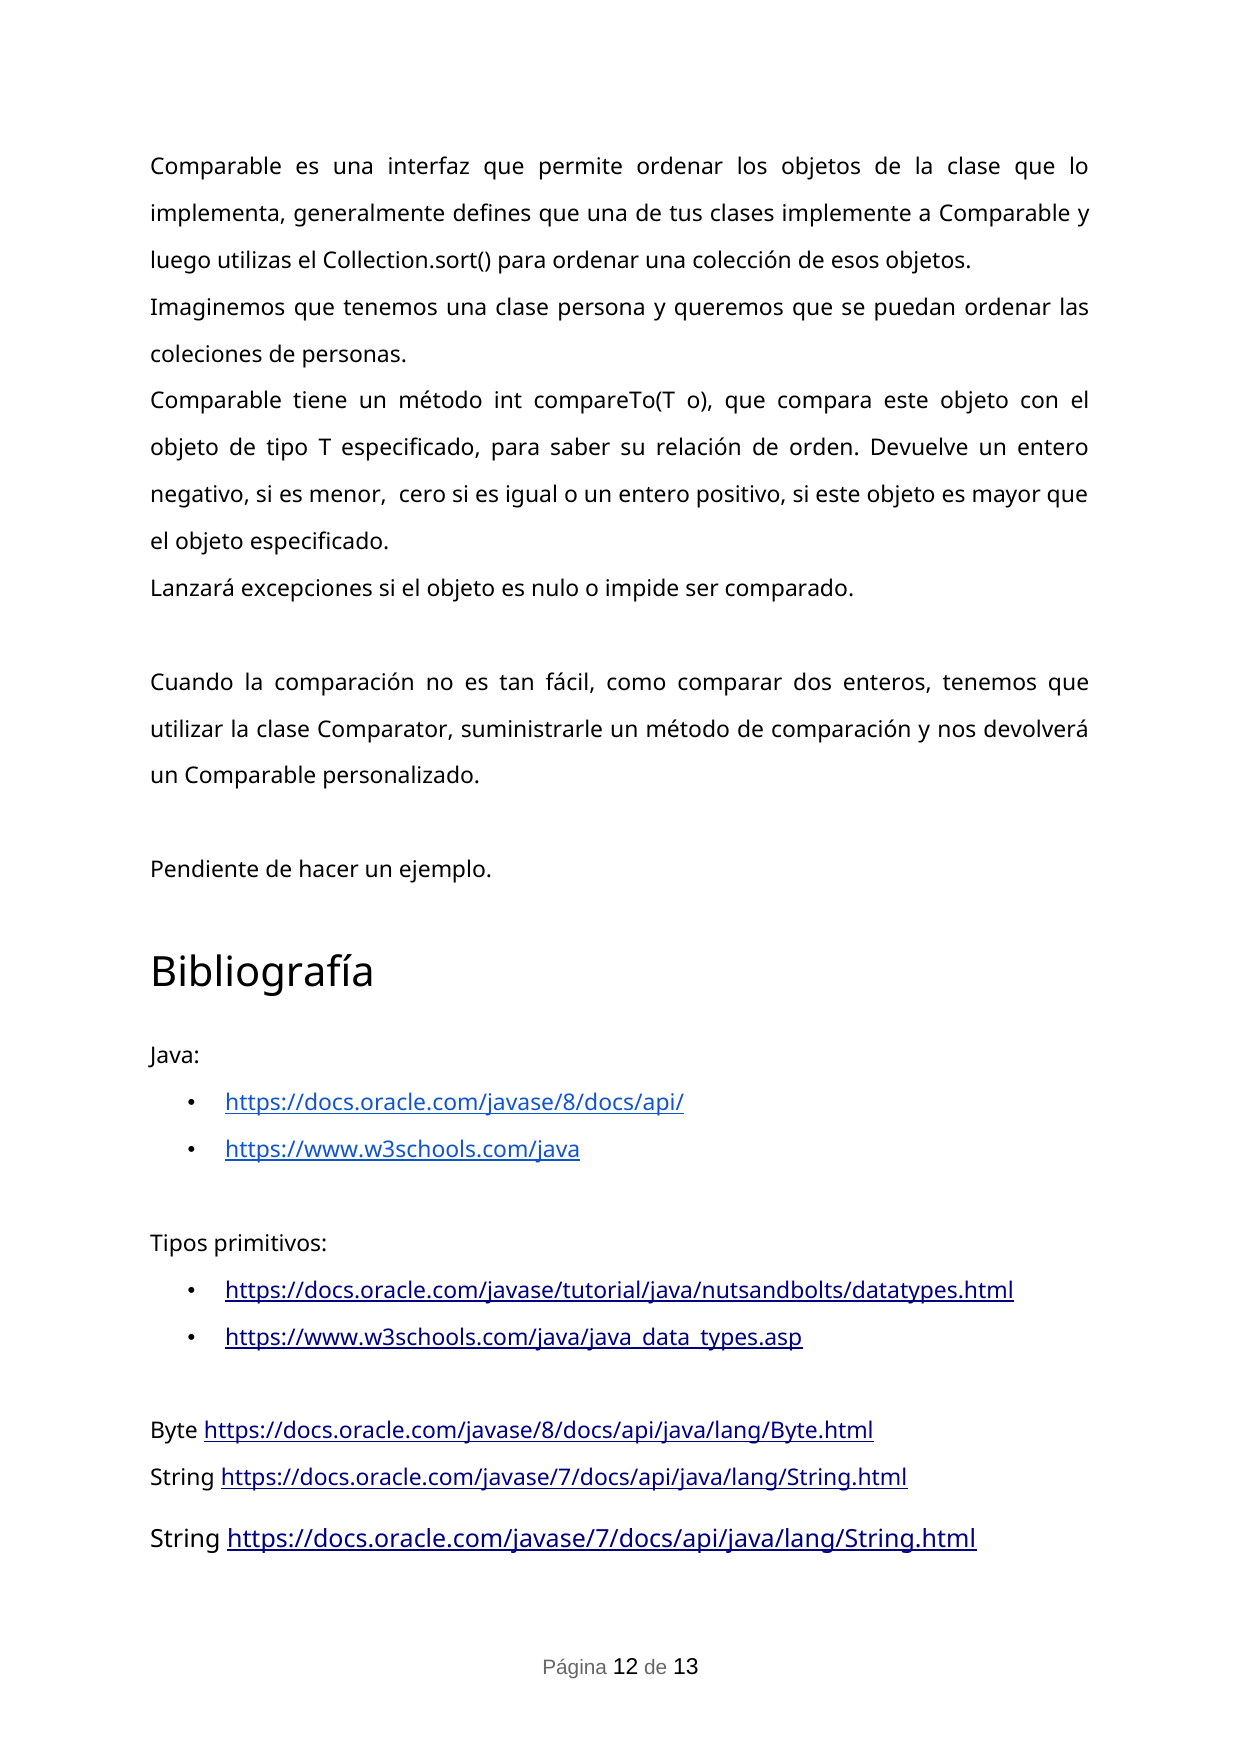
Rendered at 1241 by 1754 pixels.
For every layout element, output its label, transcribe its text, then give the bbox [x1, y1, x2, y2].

text String https://docs.oracle.com/javase/7/docs/api/java/lang/String.html [150, 1461, 1090, 1492]
text String https://docs.oracle.com/javase/7/docs/api/java/lang/String.html [150, 1521, 1090, 1554]
list https://www.w3schools.com/java [187, 1133, 1090, 1164]
text Comparable es una interfaz que permite ordenar los objetos de la clase que lo implementa, generalmente defines que una de tus clases implemente a Comparable y luego utilizas el Collection.sort() para ordenar una colección de esos objetos. [150, 150, 1090, 275]
text Cuando la comparación no es tan fácil, como comparar dos enteros, tenemos que utilizar la clase Comparator, suministrarle un método de comparación y nos devolverá un Comparable personalizado. [150, 666, 1090, 791]
text Tipos primitivos: [150, 1227, 1090, 1258]
text Imaginemos que tenemos una clase persona y queremos que se puedan ordenar las coleciones de personas. [150, 291, 1090, 369]
subtitle Bibliografía [150, 942, 1090, 998]
text Lanzará excepciones si el objeto es nulo o impide ser comparado. [150, 572, 1090, 603]
text Java: [150, 1039, 1090, 1071]
text Byte https://docs.oracle.com/javase/8/docs/api/java/lang/Byte.html [150, 1414, 1090, 1446]
text Comparable tiene un método int compareTo(T o), que compara este objeto con el objeto de tipo T especificado, para saber su relación de orden. Devuelve un entero negativo, si es menor, cero si es igual o un entero positivo, si este objeto es mayor que el objeto especificado. [150, 384, 1090, 556]
list https://docs.oracle.com/javase/8/docs/api/ [187, 1086, 1090, 1117]
list https://docs.oracle.com/javase/tutorial/java/nutsandbolts/datatypes.html [187, 1274, 1090, 1305]
list https://www.w3schools.com/java/java_data_types.asp [187, 1321, 1090, 1352]
text Pendiente de hacer un ejemplo. [150, 853, 1090, 884]
